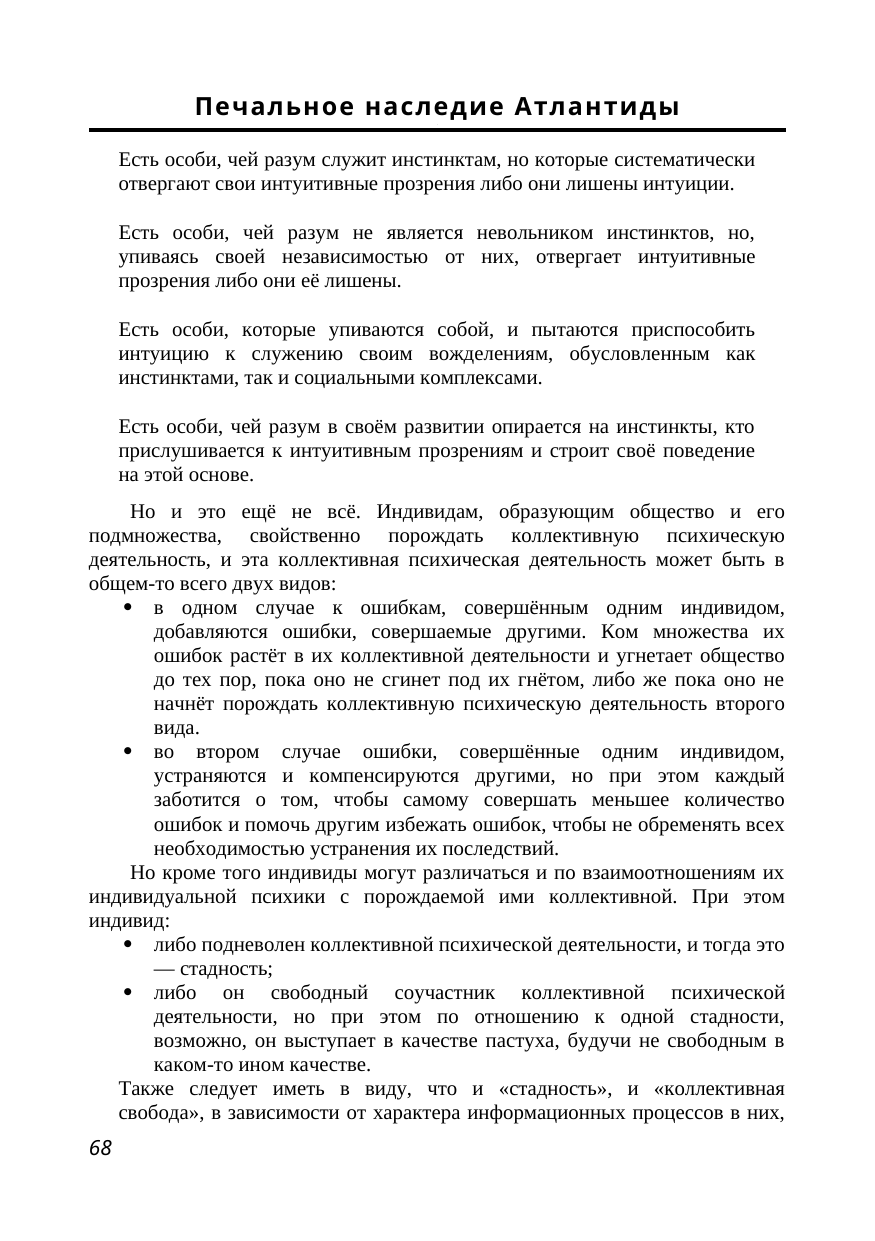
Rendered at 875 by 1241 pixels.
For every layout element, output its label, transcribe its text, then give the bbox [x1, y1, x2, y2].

list в одном случае к ошибкам, совершённым одним индивидом, добавляются ошибки, совершаемые другими. Ком множества их ошибок растёт в их коллективной деятельности и угнетает общество до тех пор, пока оно не сгинет под их гнётом, либо же пока оно не начнёт порождать коллективную психическую деятельность второго вида. [124, 595, 786, 739]
text Есть особи, чей разум служит инстинктам, но которые систематически отвергают свои интуитивные прозрения либо они лишены интуиции. [118, 146, 756, 194]
list либо подневолен коллективной психической деятельности, и тогда это — стадность; [124, 932, 786, 980]
text Есть особи, чей разум не является невольником инстинктов, но, упиваясь своей независимостью от них, отвергает интуитивные прозрения либо они её лишены. [118, 219, 756, 292]
text Но и это ещё не всё. Индивидам, образующим общество и его подмножества, свойственно порождать коллективную психическую деятельность, и эта коллективная психическая деятельность может быть в общем-то всего двух видов: [89, 499, 786, 595]
list либо он свободный соучастник коллективной психической деятельности, но при этом по отношению к одной стадности, возможно, он выступает в качестве пастуха, будучи не свободным в каком-то ином качестве. [124, 980, 786, 1076]
text Есть особи, чей разум в своём развитии опирается на инстинкты, кто прислушивается к интуитивным прозрениям и строит своё поведение на этой основе. [118, 414, 756, 486]
list во втором случае ошибки, совершённые одним индивидом, устраняются и компенсируются другими, но при этом каждый заботится о том, чтобы самому совершать меньшее количество ошибок и помочь другим избежать ошибок, чтобы не обременять всех необходимостью устранения их последствий. [124, 739, 786, 859]
text Также следует иметь в виду, что и «стадность», и «коллективная свобода», в зависимости от характера информационных процессов в них, [118, 1076, 786, 1124]
text Есть особи, которые упиваются собой, и пытаются приспособить интуицию к служению своим вожделениям, обусловленным как инстинктами, так и социальными комплексами. [118, 317, 756, 389]
text Но кроме того индивиды могут различаться и по взаимоотношениям их индивидуальной психики с порождаемой ими коллективной. При этом индивид: [89, 859, 786, 932]
